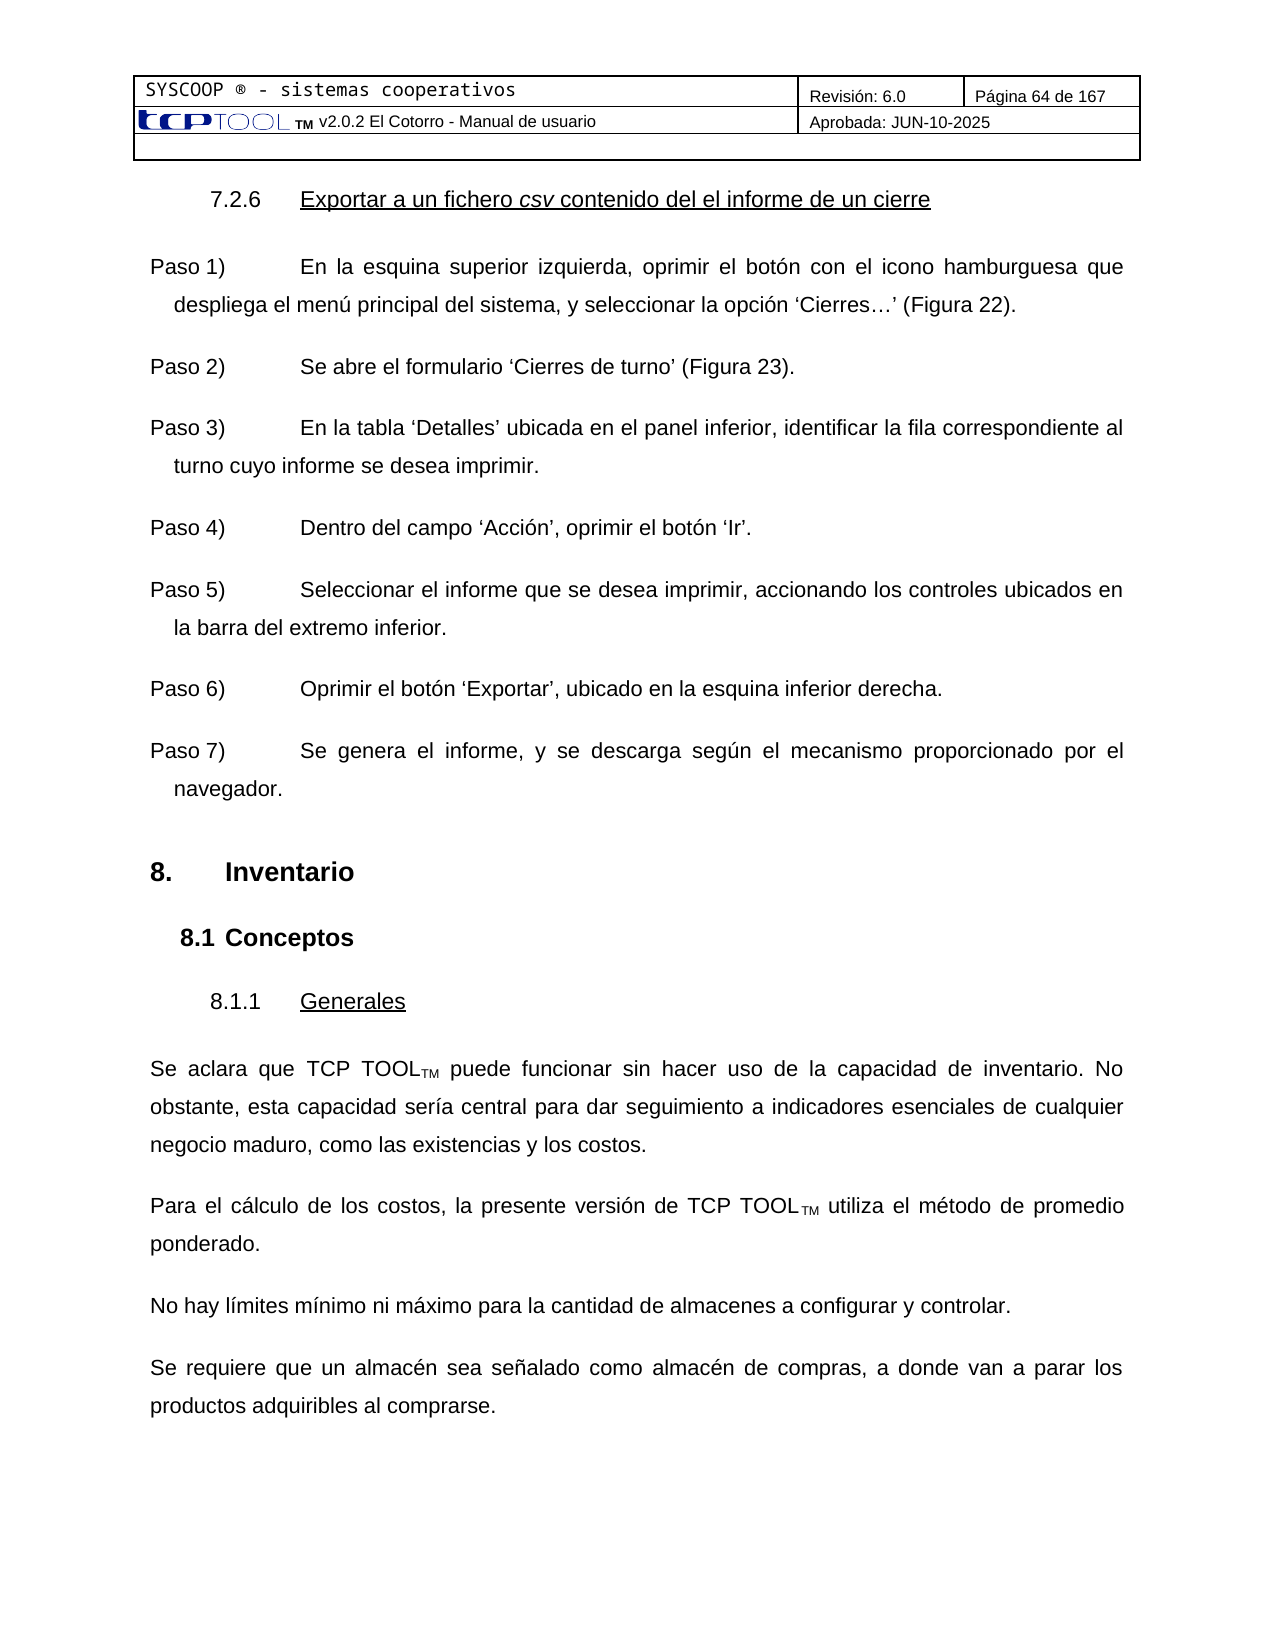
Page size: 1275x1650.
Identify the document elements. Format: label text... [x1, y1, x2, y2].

list Seleccionar el informe que se desea imprimir, accionando los controles ubicados en la barra del extremo inferior. [150, 577, 1125, 640]
list Se genera el informe, y se descarga según el mecanismo proporcionado por el navegador. [150, 738, 1125, 801]
list En la esquina superior izquierda, oprimir el botón con el icono hamburguesa que despliega el menú principal del sistema, y seleccionar la opción ‘Cierres…’ (Figura 22). [150, 254, 1125, 317]
text Para el cálculo de los costos, la presente versión de TCP TOOLTM utiliza el método de promedio ponderado. [150, 1193, 1125, 1256]
list Oprimir el botón ‘Exportar’, ubicado en la esquina inferior derecha. [150, 676, 1125, 701]
subtitle Inventario [150, 856, 1125, 887]
text Se aclara que TCP TOOLTM puede funcionar sin hacer uso de la capacidad de inventario. No obstante, esta capacidad sería central para dar seguimiento a indicadores esenciales de cualquier negocio maduro, como las existencias y los costos. [150, 1056, 1125, 1157]
subtitle Conceptos [180, 923, 1125, 952]
subtitle Generales [210, 988, 1125, 1014]
text Se requiere que un almacén sea señalado como almacén de compras, a donde van a parar los productos adquiribles al comprarse. [150, 1355, 1125, 1418]
picture [138, 110, 290, 130]
text No hay límites mínimo ni máximo para la cantidad de almacenes a configurar y controlar. [150, 1293, 1125, 1318]
subtitle Exportar a un fichero csv contenido del el informe de un cierre [210, 186, 1125, 212]
list En la tabla ‘Detalles’ ubicada en el panel inferior, identificar la fila correspondiente al turno cuyo informe se desea imprimir. [150, 415, 1125, 478]
list Se abre el formulario ‘Cierres de turno’ (Figura 23). [150, 353, 1125, 379]
list Dentro del campo ‘Acción’, oprimir el botón ‘Ir’. [150, 515, 1125, 540]
